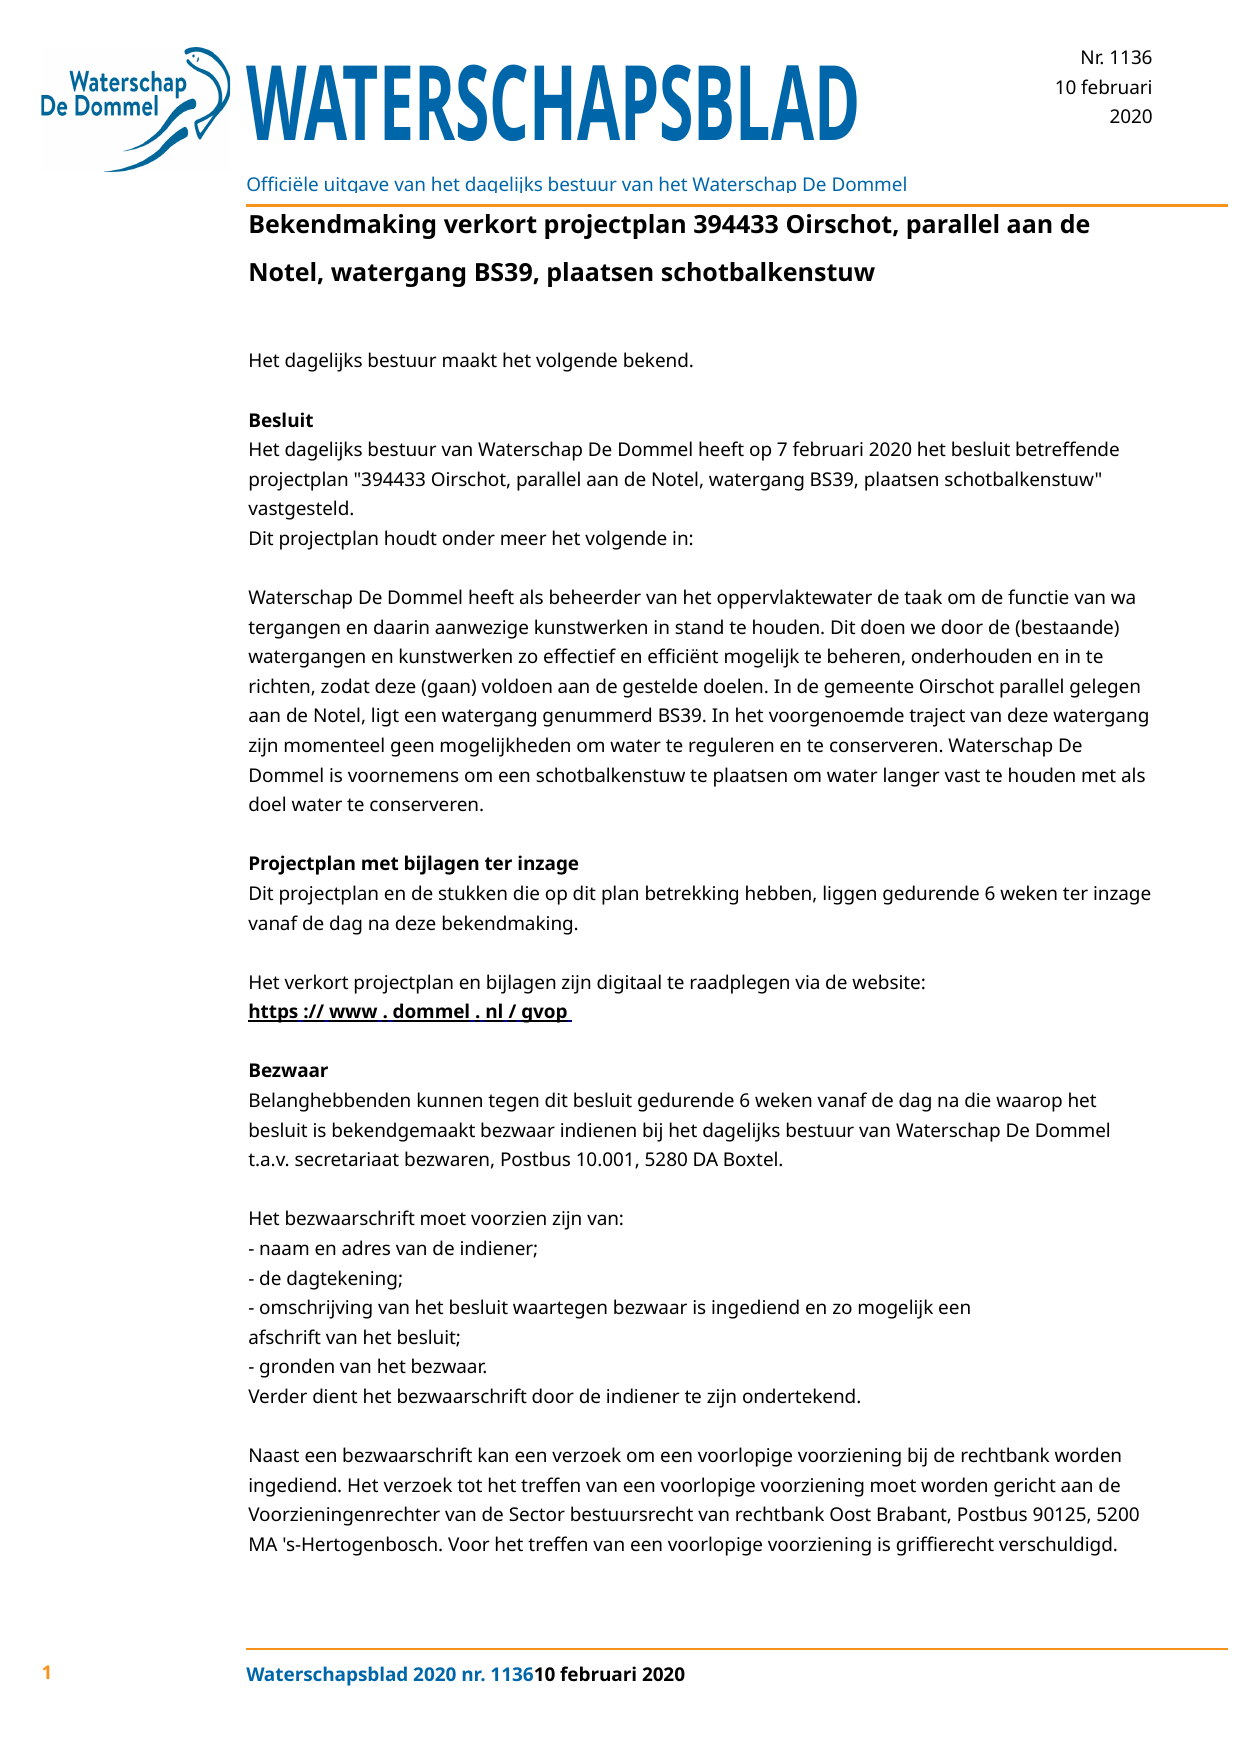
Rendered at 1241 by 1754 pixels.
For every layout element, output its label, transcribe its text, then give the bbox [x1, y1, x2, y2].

text Bekendmaking verkort projectplan 394433 Oirschot, parallel aan de Notel, watergang BS39, plaatsen schotbalkenstuw [248, 207, 1152, 288]
picture [198, 118, 210, 131]
table_header Het dagelijks bestuur maakt het volgende bekend. Besluit Het dagelijks bestuur van Waterschap De Dommel heeft op 7 februari 2020 het besluit betreffende projectplan "394433 Oirschot, parallel aan de Notel, watergang BS39, plaatsen schotbalkenstuw" vastgesteld. Dit projectplan houdt onder meer het volgende in: Waterschap De Dommel heeft als beheerder van het oppervlaktewater de taak om de functie van wa tergangen en daarin aanwezige kunstwerken in stand te houden. Dit doen we door de (bestaande) watergangen en kunstwerken zo effectief en efficiënt mogelijk te beheren, onderhouden en in te richten, zodat deze (gaan) voldoen aan de gestelde doelen. In de gemeente Oirschot parallel gelegen aan de Notel, ligt een watergang genummerd BS39. In het voorgenoemde traject van deze watergang zijn momenteel geen mogelijkheden om water te reguleren en te conserveren. Waterschap De Dommel is voornemens om een schotbalkenstuw te plaatsen om water langer vast te houden met als doel water te conserveren. Projectplan met bijlagen ter inzage Dit projectplan en de stukken die op dit plan betrekking hebben, liggen gedurende 6 weken ter inzage vanaf de dag na deze bekendmaking. Het verkort projectplan en bijlagen zijn digitaal te raadplegen via de website: https :// www . dommel . nl / gvop Bezwaar Belanghebbenden kunnen tegen dit besluit gedurende 6 weken vanaf de dag na die waarop het besluit is bekendgemaakt bezwaar indienen bij het dagelijks bestuur van Waterschap De Dommel t.a.v. secretariaat bezwaren, Postbus 10.001, 5280 DA Boxtel. Het bezwaarschrift moet voorzien zijn van: ‑ naam en adres van de indiener; ‑ de dagtekening; ‑ omschrijving van het besluit waartegen bezwaar is ingediend en zo mogelijk een afschrift van het besluit; ‑ gronden van het bezwaar. Verder dient het bezwaarschrift door de indiener te zijn ondertekend. Naast een bezwaarschrift kan een verzoek om een voorlopige voorziening bij de rechtbank worden ingediend. Het verzoek tot het treffen van een voorlopige voorziening moet worden gericht aan de Voorzieningenrechter van de Sector bestuursrecht van rechtbank Oost Brabant, Postbus 90125, 5200 MA 's‑Hertogenbosch. Voor het treffen van een voorlopige voorziening is griffierecht verschuldigd. [248, 348, 1152, 1586]
picture [45, 99, 51, 111]
picture [41, 47, 231, 172]
picture [204, 47, 231, 76]
